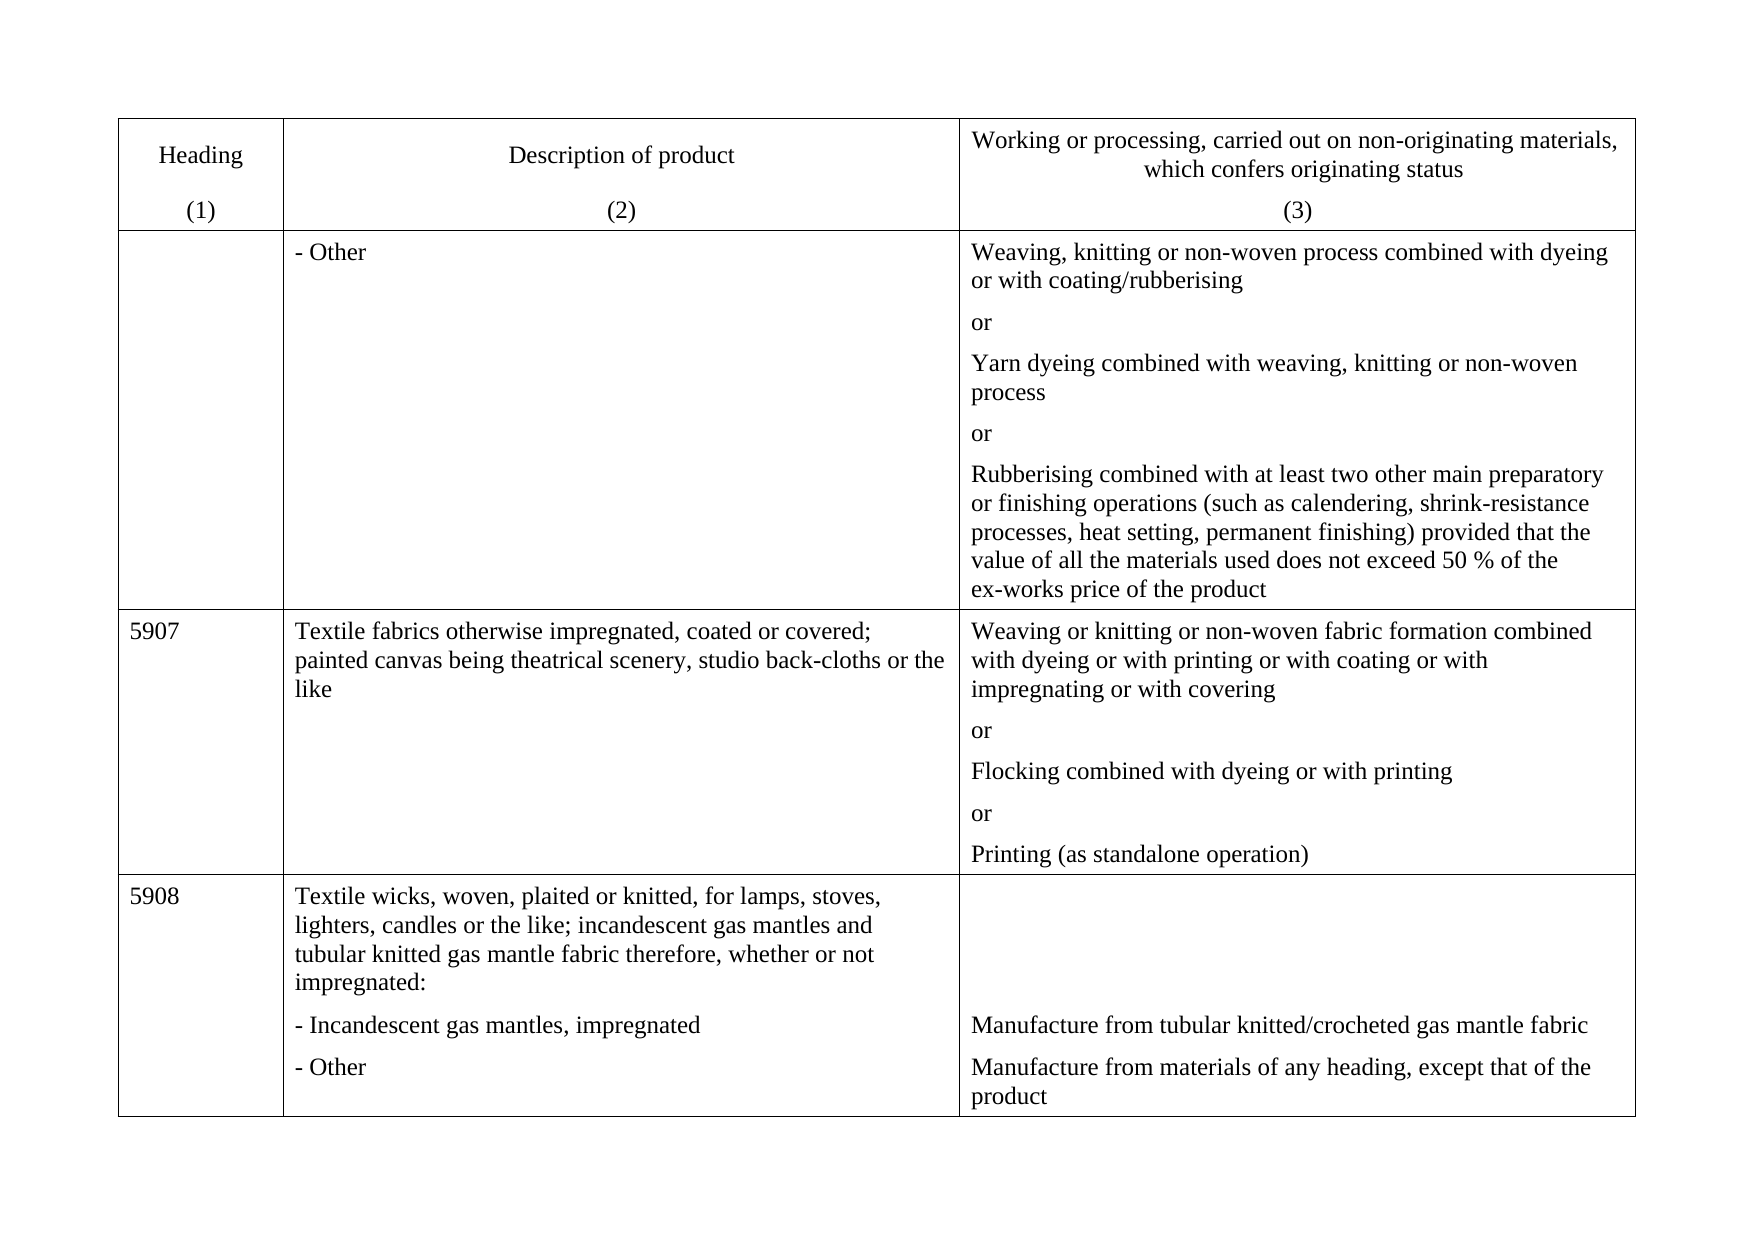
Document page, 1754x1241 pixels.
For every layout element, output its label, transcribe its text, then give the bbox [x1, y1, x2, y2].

table_cell [119, 231, 283, 609]
table_cell Weaving or knitting or non-woven fabric formation combined with dyeing or with printing or with coating or with impregnating or with covering or Flocking combined with dyeing or with printing or Printing (as standalone operation) [960, 610, 1635, 874]
table_cell - Other [284, 231, 959, 609]
table_cell Manufacture from materials of any heading, except that of the product [960, 1045, 1635, 1116]
table_cell [960, 875, 1635, 1002]
table_cell - Incandescent gas mantles, impregnated [284, 1003, 959, 1045]
table_header Description of product [284, 119, 959, 189]
table_cell Manufacture from tubular knitted/crocheted gas mantle fabric [960, 1003, 1635, 1045]
table_cell Weaving, knitting or non-woven process combined with dyeing or with coating/rubberising or Yarn dyeing combined with weaving, knitting or non-woven process or Rubberising combined with at least two other main preparatory or finishing operations (such as calendering, shrink-resistance processes, heat setting, permanent finishing) provided that the value of all the materials used does not exceed 50 % of the ex‑works price of the product [960, 231, 1635, 609]
table_cell Textile wicks, woven, plaited or knitted, for lamps, stoves, lighters, candles or the like; incandescent gas mantles and tubular knitted gas mantle fabric therefore, whether or not impregnated: [284, 875, 959, 1002]
table_cell (2) [284, 189, 959, 230]
table_cell Textile fabrics otherwise impregnated, coated or covered; painted canvas being theatrical scenery, studio back-cloths or the like [284, 610, 959, 874]
table_cell 5907 [119, 610, 283, 874]
table_cell 5908 [119, 875, 283, 1116]
table_cell - Other [284, 1045, 959, 1116]
table_cell (3) [960, 189, 1635, 230]
table_cell (1) [119, 189, 283, 230]
table_header Working or processing, carried out on non‑originating materials, which confers originating status [960, 119, 1635, 189]
table_header Heading [119, 119, 283, 189]
